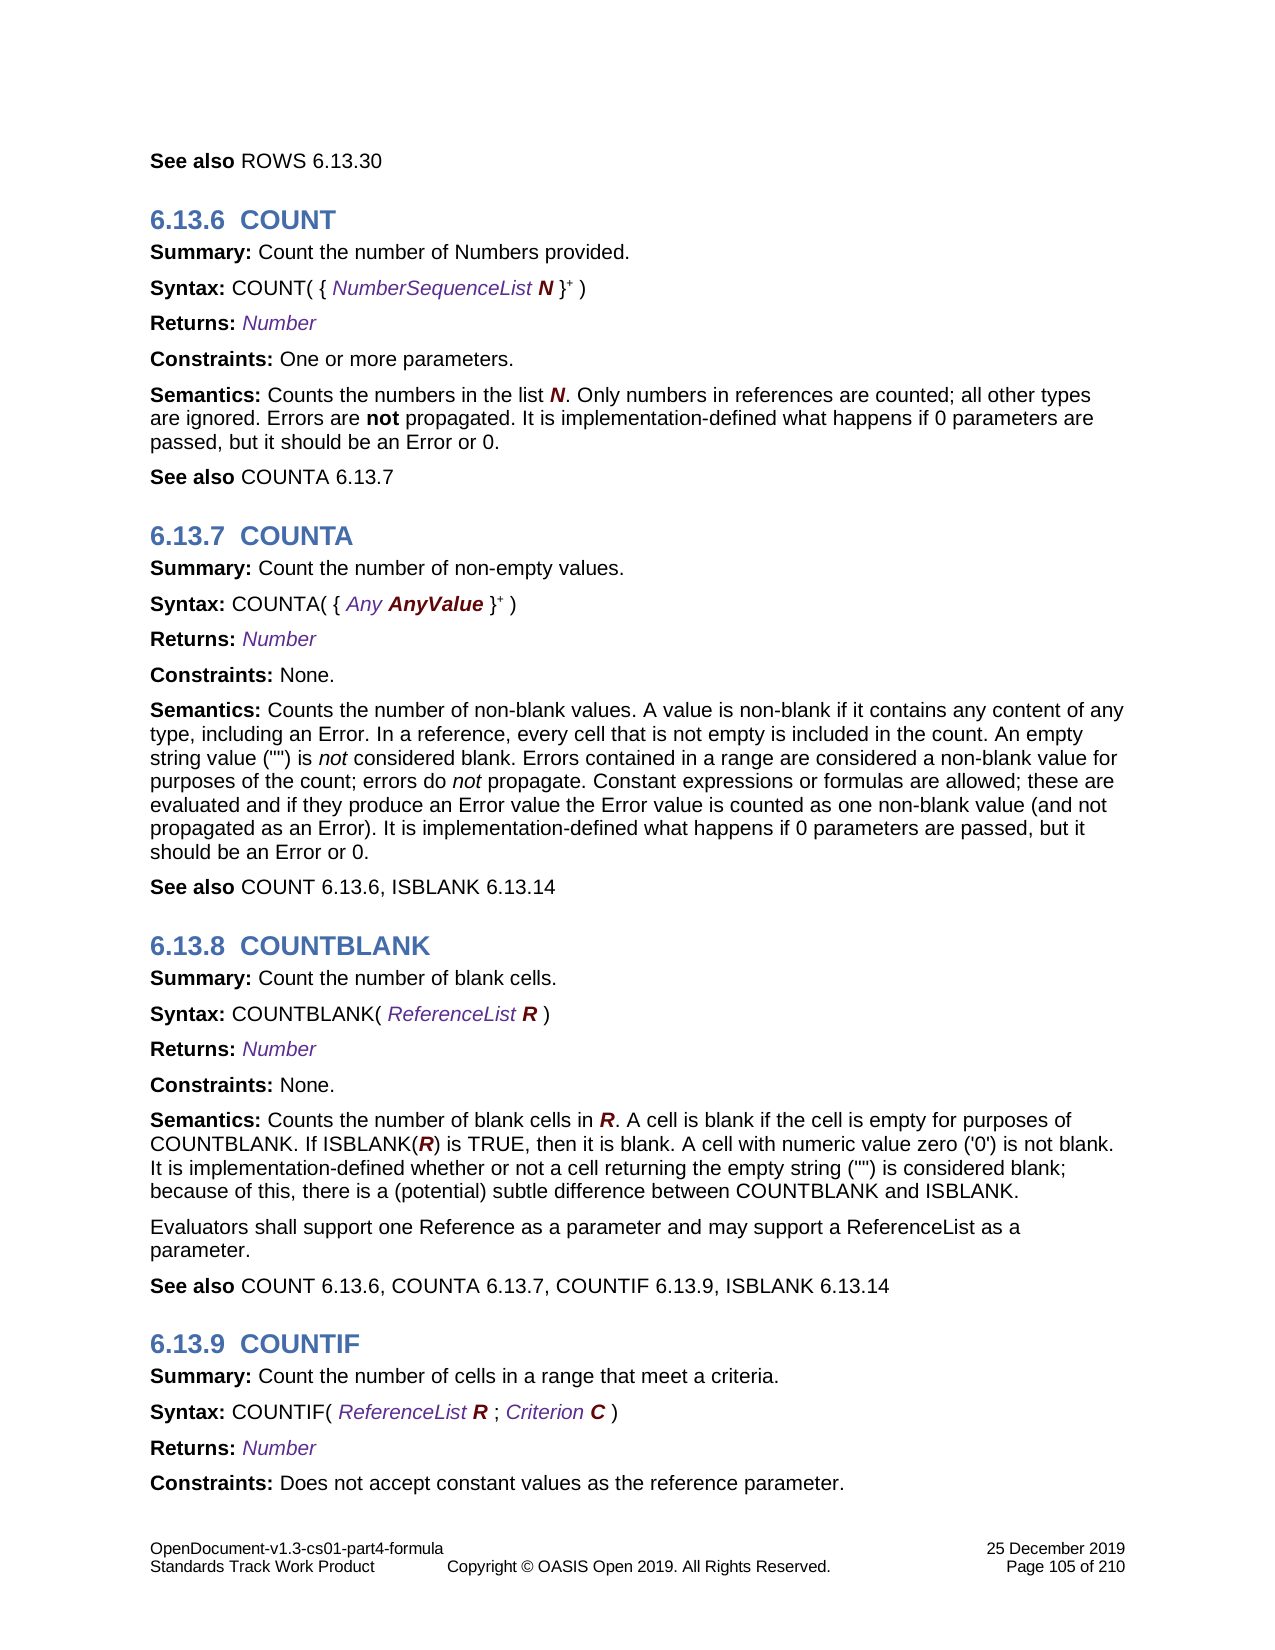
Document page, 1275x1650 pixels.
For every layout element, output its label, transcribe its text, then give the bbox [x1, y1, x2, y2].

text See also COUNT 6.13.6, ISBLANK 6.13.14 [150, 876, 1125, 899]
subtitle COUNTA [150, 520, 1125, 550]
subtitle COUNTIF [150, 1329, 1125, 1359]
text Summary: Count the number of blank cells. [150, 966, 1125, 990]
text Summary: Count the number of cells in a range that meet a criteria. [150, 1365, 1125, 1388]
text Returns: Number [150, 628, 1125, 651]
text See also COUNTA 6.13.7 [150, 466, 1125, 489]
text See also ROWS 6.13.30 [150, 150, 1125, 173]
text Syntax: COUNTIF( ReferenceList R ; Criterion C ) [150, 1401, 1125, 1424]
text Syntax: COUNTBLANK( ReferenceList R ) [150, 1002, 1125, 1026]
text Syntax: COUNTA( { Any AnyValue }+ ) [150, 592, 1125, 616]
text Returns: Number [150, 1436, 1125, 1460]
text Returns: Number [150, 1038, 1125, 1061]
text Constraints: None. [150, 663, 1125, 687]
text Semantics: Counts the number of non-blank values. A value is non-blank if it contains any content of any type, including an Error. In a reference, every cell that is not empty is included in the count. An empty string value ("") is not considered blank. Errors contained in a range are considered a non-blank value for purposes of the count; errors do not propagate. Constant expressions or formulas are allowed; these are evaluated and if they produce an Error value the Error value is counted as one non-blank value (and not propagated as an Error). It is implementation-defined what happens if 0 parameters are passed, but it should be an Error or 0. [150, 699, 1125, 864]
subtitle COUNT [150, 204, 1125, 234]
text Constraints: None. [150, 1073, 1125, 1097]
text Constraints: Does not accept constant values as the reference parameter. [150, 1472, 1125, 1495]
text Returns: Number [150, 312, 1125, 335]
text Semantics: Counts the number of blank cells in R. A cell is blank if the cell is empty for purposes of COUNTBLANK. If ISBLANK(R) is TRUE, then it is blank. A cell with numeric value zero ('0') is not blank. It is implementation-defined whether or not a cell returning the empty string ("") is considered blank; because of this, there is a (potential) subtle difference between COUNTBLANK and ISBLANK. [150, 1109, 1125, 1203]
subtitle COUNTBLANK [150, 930, 1125, 960]
text See also COUNT 6.13.6, COUNTA 6.13.7, COUNTIF 6.13.9, ISBLANK 6.13.14 [150, 1274, 1125, 1298]
text Evaluators shall support one Reference as a parameter and may support a ReferenceList as a parameter. [150, 1215, 1125, 1262]
text Syntax: COUNT( { NumberSequenceList N }+ ) [150, 276, 1125, 300]
text Summary: Count the number of Numbers provided. [150, 241, 1125, 264]
text Constraints: One or more parameters. [150, 347, 1125, 371]
text Summary: Count the number of non-empty values. [150, 556, 1125, 580]
text Semantics: Counts the numbers in the list N. Only numbers in references are counted; all other types are ignored. Errors are not propagated. It is implementation-defined what happens if 0 parameters are passed, but it should be an Error or 0. [150, 383, 1125, 454]
